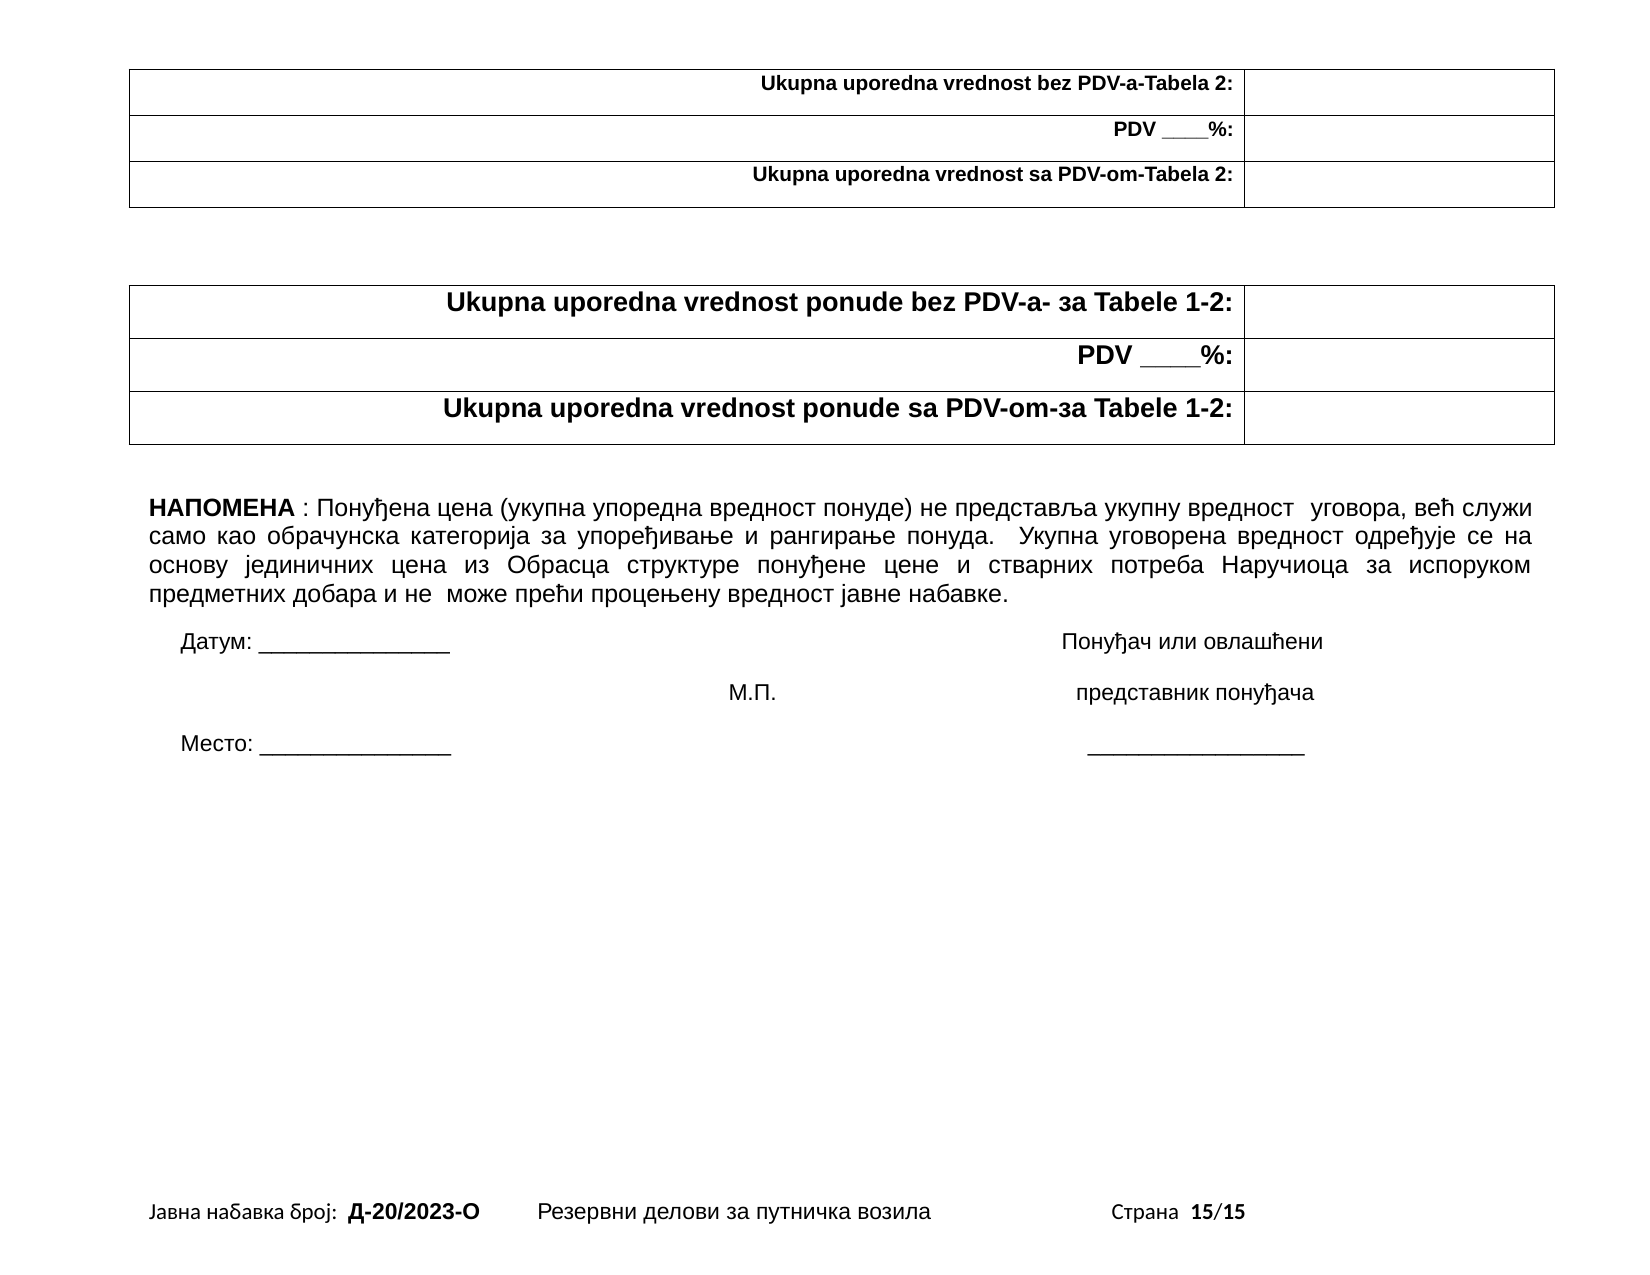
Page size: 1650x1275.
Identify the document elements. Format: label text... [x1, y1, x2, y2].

table_header [1245, 70, 1554, 115]
text Датум: _______________ Понуђач или овлашћени [148, 628, 1533, 655]
table_header Ukupna uporedna vrednost bez PDV-a-Tabela 2: [130, 70, 1244, 115]
table_cell Ukupna uporedna vrednost sa PDV-om-Tabela 2: [130, 162, 1244, 207]
table_header Ukupna uporedna vrednost ponude bez PDV-a- за Tabelе 1-2: [130, 286, 1244, 338]
table_cell PDV ____%: [130, 116, 1244, 161]
table_cell [1245, 392, 1554, 444]
table_cell [1245, 116, 1554, 161]
table_cell Ukupna uporedna vrednost ponude sa PDV-om-за Tabelе 1-2: [130, 392, 1244, 444]
table_cell [1245, 162, 1554, 207]
text Место: _______________ _________________ [148, 730, 1533, 757]
table_cell [1245, 339, 1554, 391]
text НАПОМЕНА : Понуђена цена (укупна упоредна вредност понуде) не представља укупну вредност уговора, већ служи само као обрачунска категорија за упоређивање и рангирање понуда. Укупна уговорена вредност одређује се на основу јединичних цена из Обрасца структуре понуђене цене и стварних потреба Наручиоца за испоруком предметних добара и не може прећи процењену вредност јавне набавке. [148, 492, 1533, 607]
table_header [1245, 286, 1554, 338]
table_cell PDV ____%: [130, 339, 1244, 391]
text М.П. представник понуђача [148, 679, 1533, 706]
